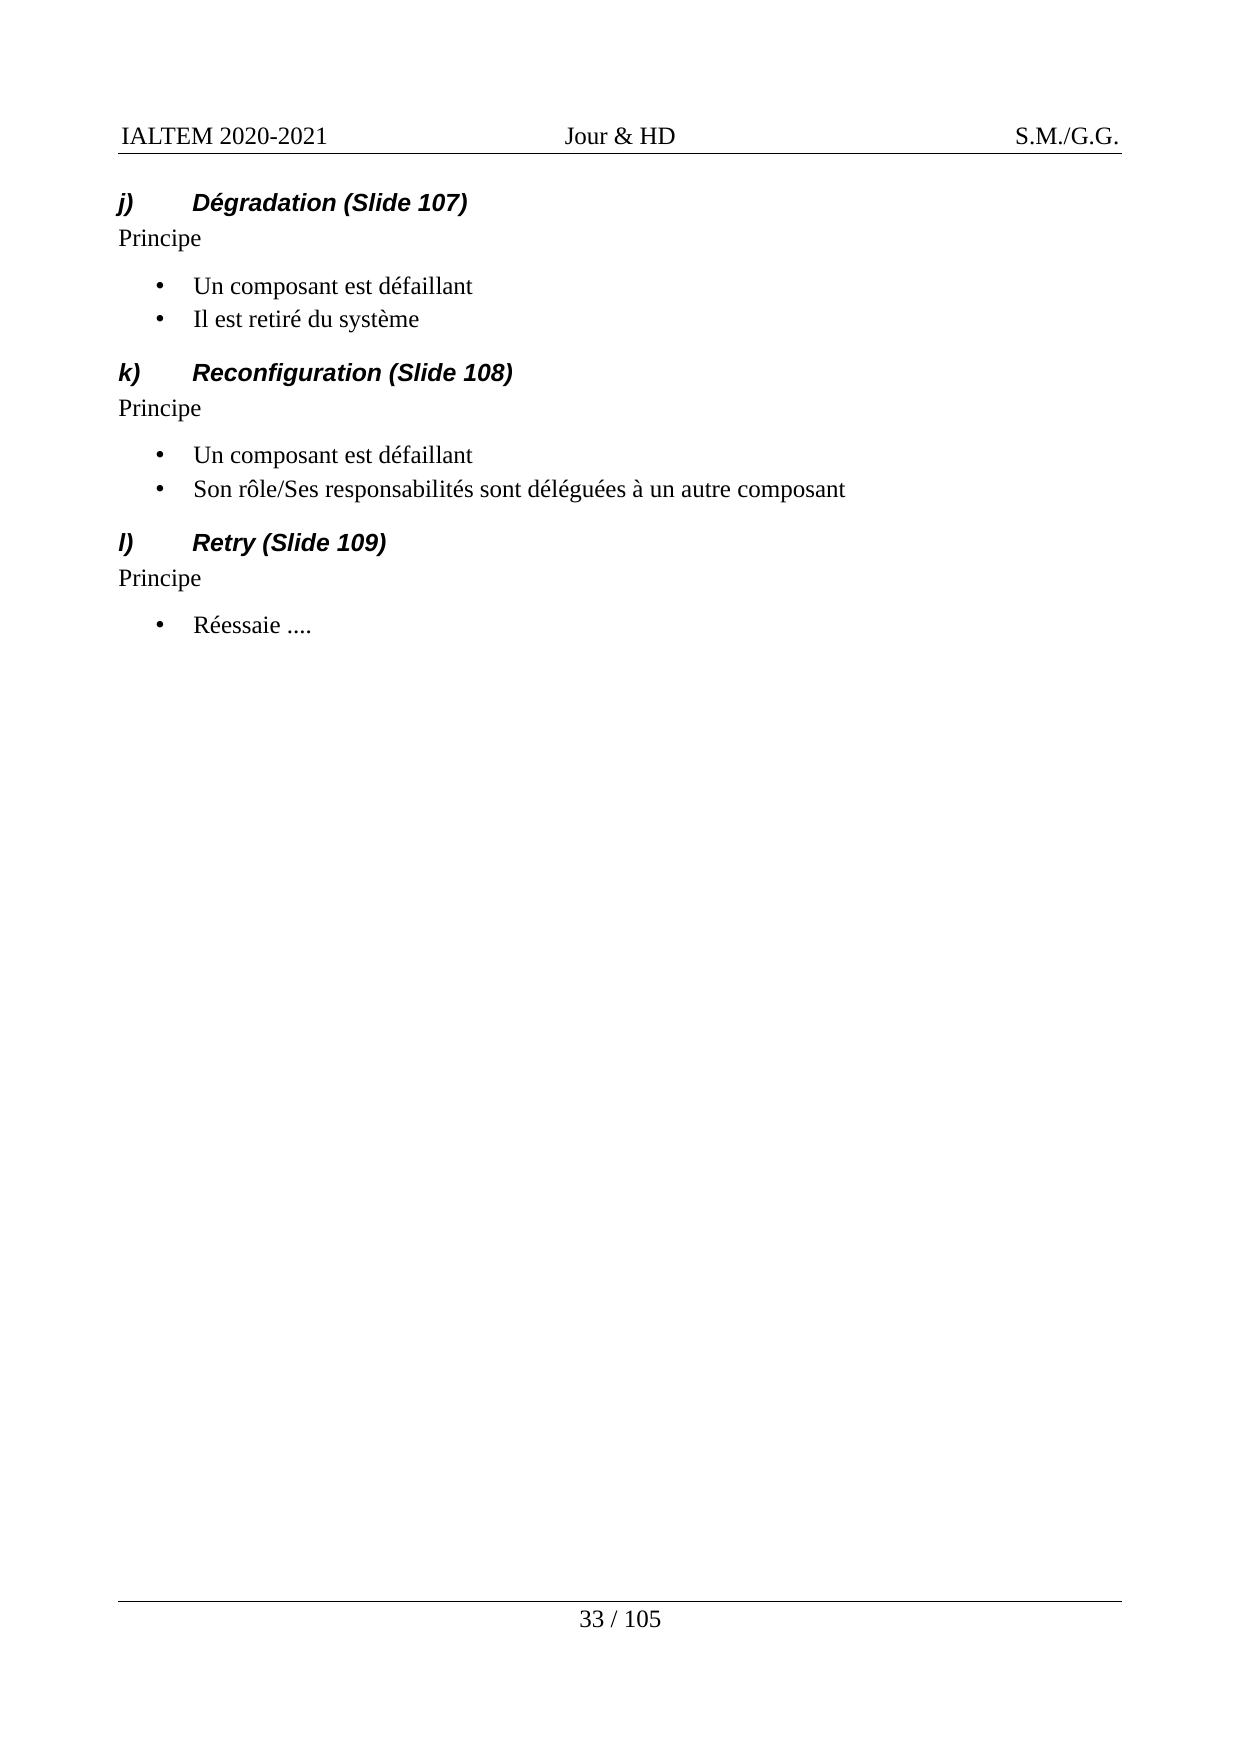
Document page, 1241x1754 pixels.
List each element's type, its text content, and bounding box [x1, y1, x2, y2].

list Un composant est défaillant [156, 441, 1122, 469]
list Il est retiré du système [156, 304, 1122, 333]
list Un composant est défaillant [156, 271, 1122, 300]
text Principe [118, 563, 1122, 591]
text Principe [118, 223, 1122, 252]
text Principe [118, 393, 1122, 422]
subtitle Reconfiguration (Slide 108) [118, 358, 1122, 387]
subtitle Retry (Slide 109) [118, 528, 1122, 556]
list Réessaie .... [156, 610, 1122, 639]
subtitle Dégradation (Slide 107) [118, 188, 1122, 217]
list Son rôle/Ses responsabilités sont déléguées à un autre composant [156, 474, 1122, 502]
